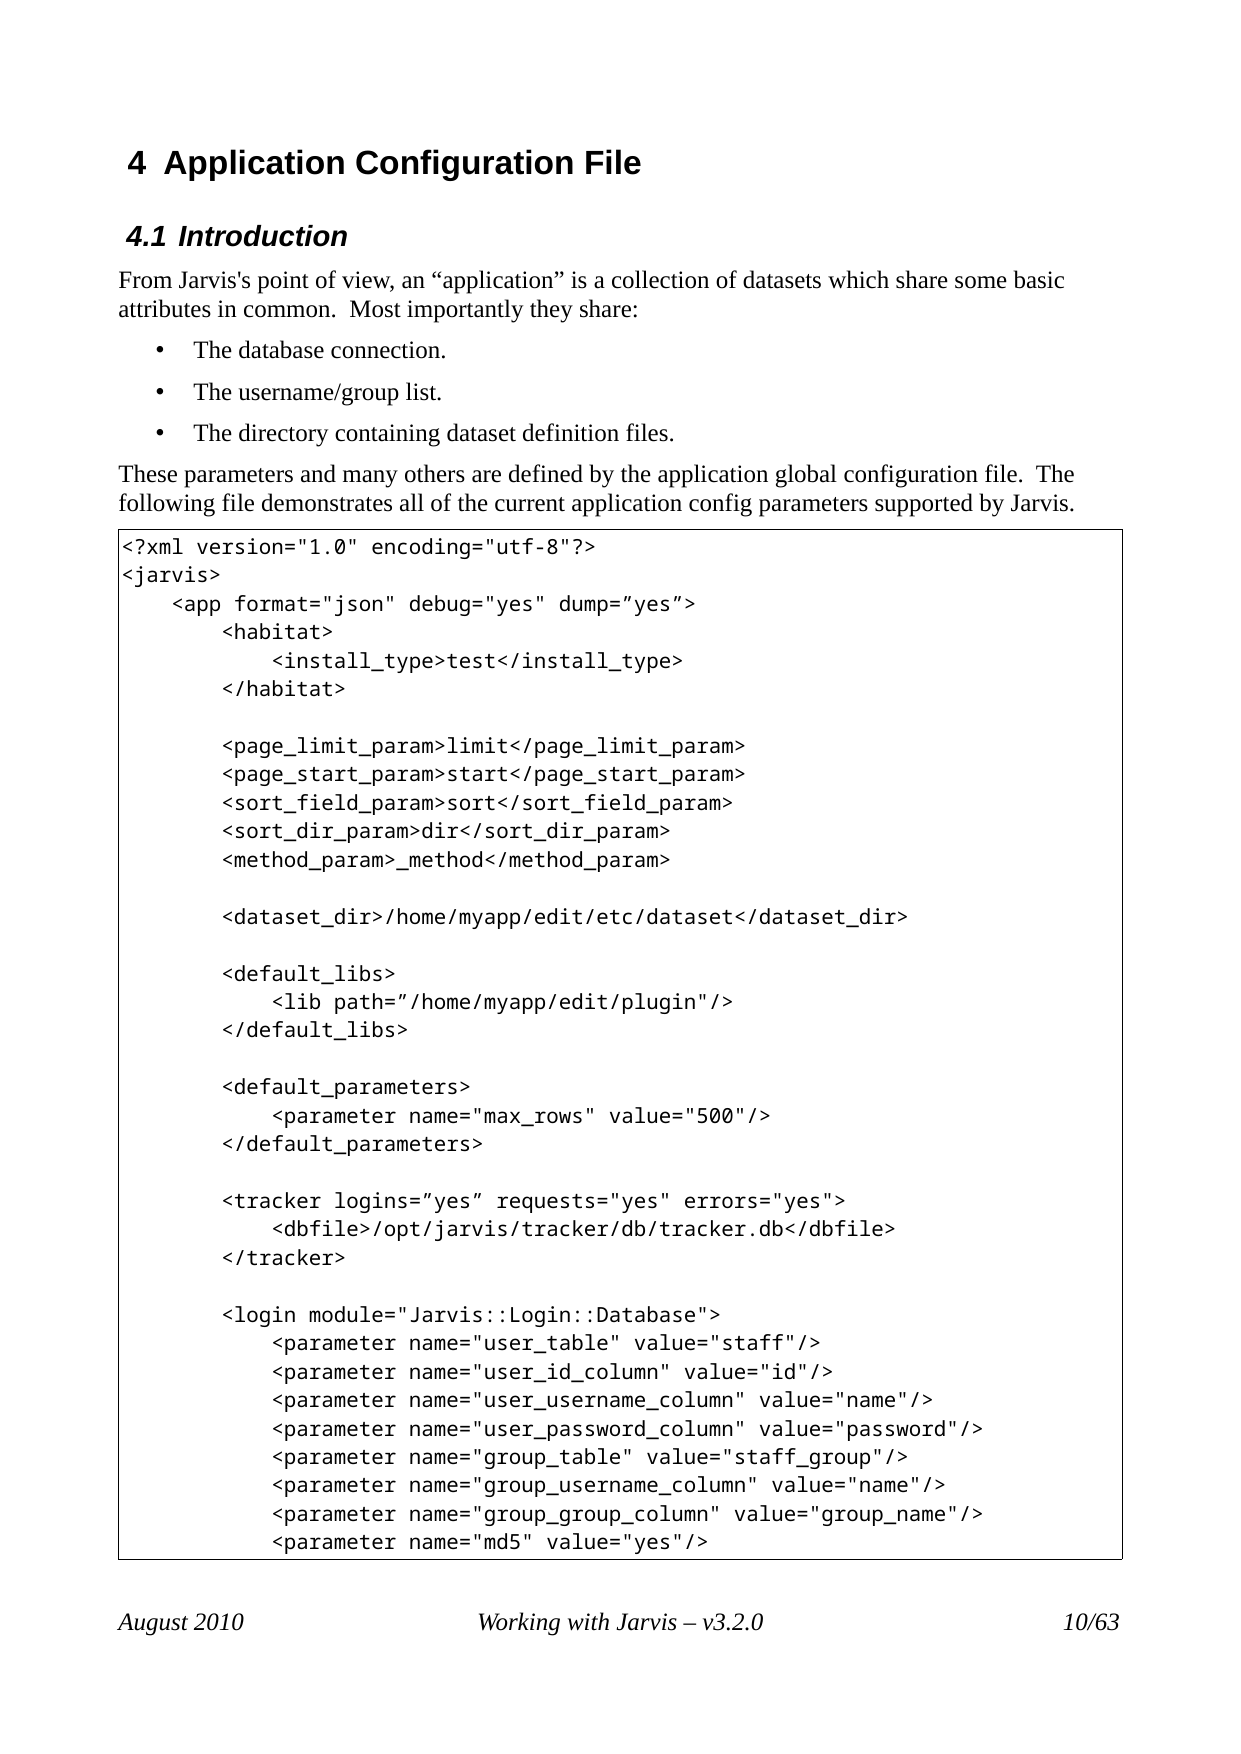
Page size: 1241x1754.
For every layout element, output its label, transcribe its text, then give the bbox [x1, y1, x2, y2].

text <default_parameters> [119, 1069, 1122, 1098]
text <habitat> [119, 614, 1122, 643]
text These parameters and many others are defined by the application global configuration file. The following file demonstrates all of the current application config parameters supported by Jarvis. [118, 459, 1122, 517]
text <jarvis> [119, 557, 1122, 586]
text <login module="Jarvis::Login::Database"> [119, 1297, 1122, 1325]
text </tracker> [119, 1240, 1122, 1271]
text <?xml version="1.0" encoding="utf-8"?> [119, 530, 1122, 557]
text </habitat> [119, 671, 1122, 703]
text <parameter name="group_username_column" value="name"/> [119, 1467, 1122, 1496]
text </default_libs> [119, 1012, 1122, 1044]
list The database connection. [156, 335, 1122, 364]
list The username/group list. [156, 377, 1122, 405]
text <dbfile>/opt/jarvis/tracker/db/tracker.db</dbfile> [119, 1212, 1122, 1240]
text <default_libs> [119, 956, 1122, 984]
text </default_parameters> [119, 1126, 1122, 1158]
text <app format="json" debug="yes" dump=”yes”> [119, 586, 1122, 614]
text <dataset_dir>/home/myapp/edit/etc/dataset</dataset_dir> [119, 899, 1122, 930]
text <parameter name="group_group_column" value="group_name"/> [119, 1496, 1122, 1524]
text <parameter name="user_password_column" value="password"/> [119, 1411, 1122, 1439]
subtitle Introduction [118, 219, 1122, 253]
text <sort_field_param>sort</sort_field_param> [119, 785, 1122, 813]
text <parameter name="user_table" value="staff"/> [119, 1325, 1122, 1354]
text <parameter name="max_rows" value="500"/> [119, 1098, 1122, 1126]
text <page_limit_param>limit</page_limit_param> [119, 728, 1122, 757]
text From Jarvis's point of view, an “application” is a collection of datasets which share some basic attributes in common. Most importantly they share: [118, 265, 1122, 323]
text <sort_dir_param>dir</sort_dir_param> [119, 813, 1122, 842]
text <parameter name="user_id_column" value="id"/> [119, 1354, 1122, 1382]
text <parameter name="md5" value="yes"/> [119, 1524, 1122, 1559]
text <page_start_param>start</page_start_param> [119, 757, 1122, 785]
text <lib path=”/home/myapp/edit/plugin"/> [119, 984, 1122, 1012]
subtitle Application Configuration File [118, 143, 1122, 182]
text <tracker logins=”yes” requests="yes" errors="yes"> [119, 1183, 1122, 1212]
text <parameter name="group_table" value="staff_group"/> [119, 1439, 1122, 1467]
text <install_type>test</install_type> [119, 643, 1122, 671]
text <parameter name="user_username_column" value="name"/> [119, 1382, 1122, 1411]
text <method_param>_method</method_param> [119, 842, 1122, 873]
list The directory containing dataset definition files. [156, 418, 1122, 447]
